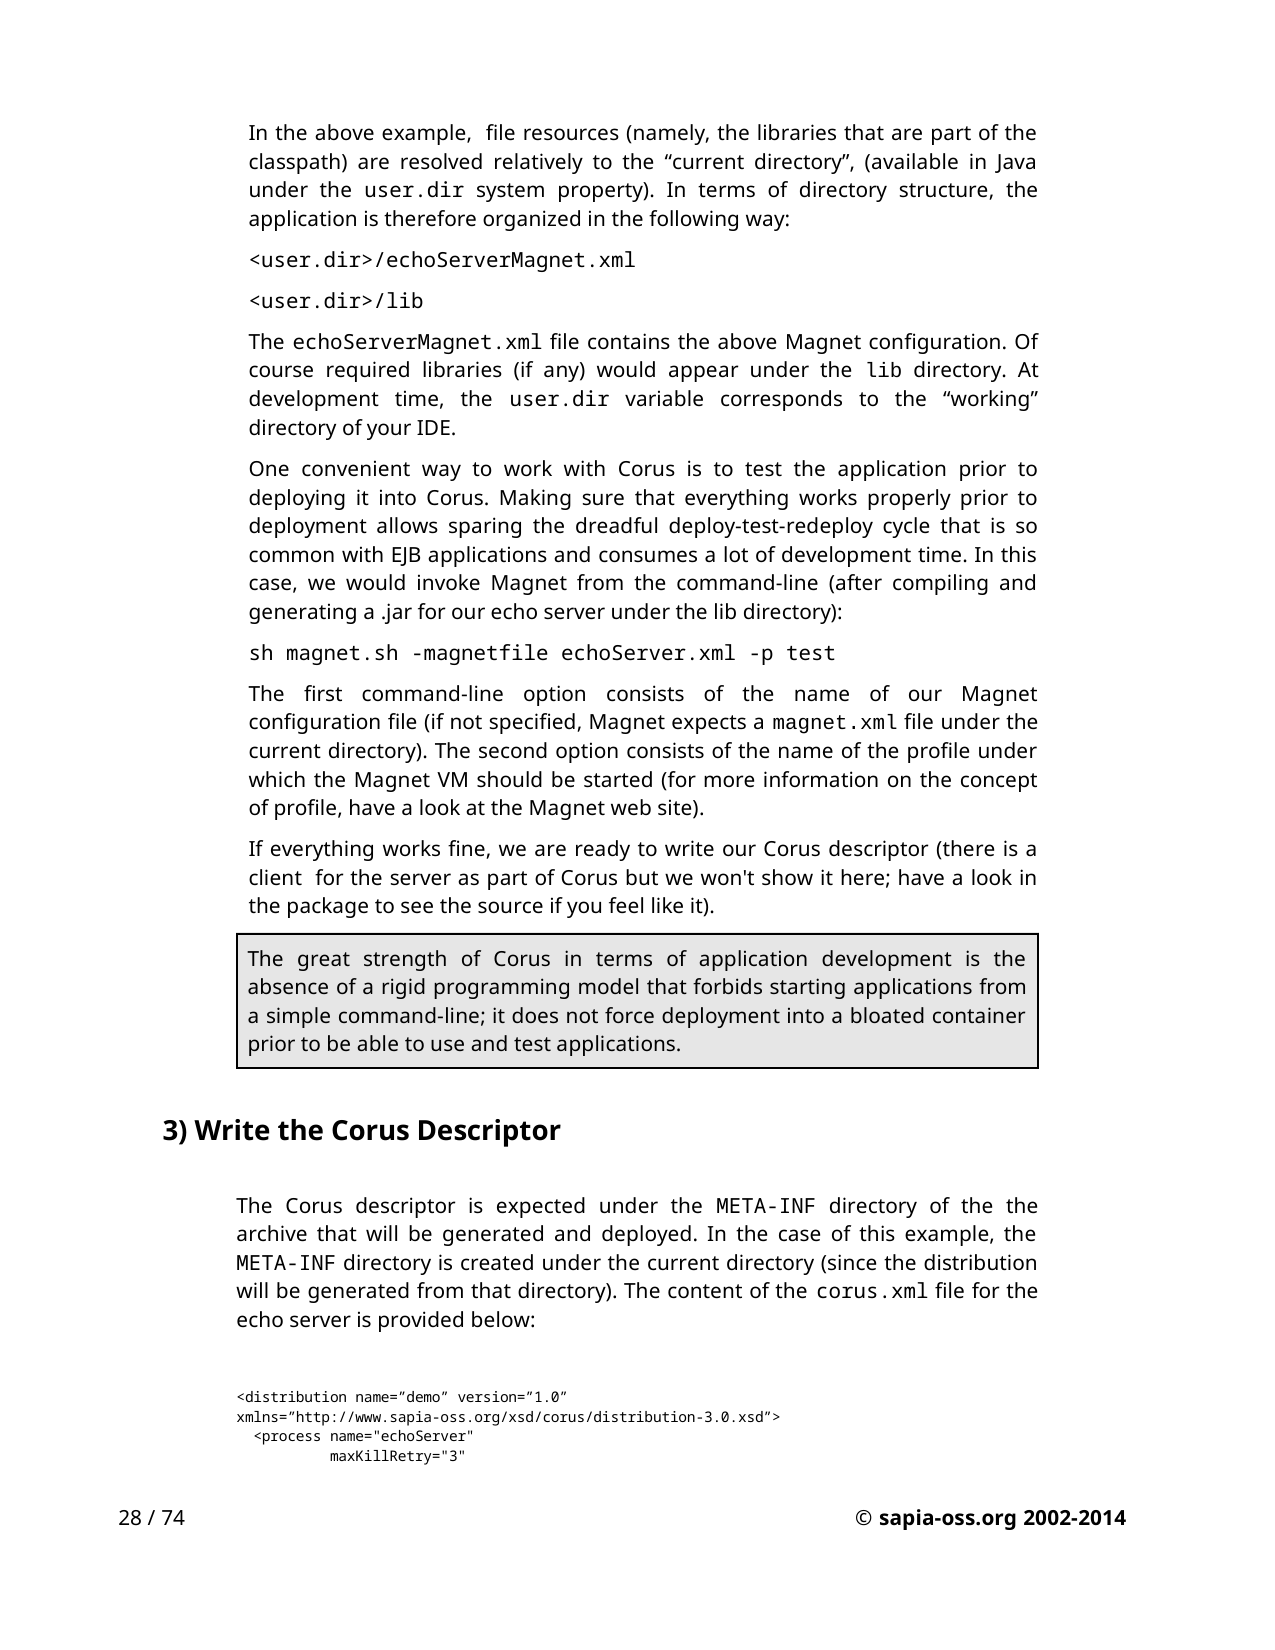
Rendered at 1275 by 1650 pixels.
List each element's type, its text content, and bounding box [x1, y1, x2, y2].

text The echoServerMagnet.xml file contains the above Magnet configuration. Of course required libraries (if any) would appear under the lib directory. At development time, the user.dir variable corresponds to the “working” directory of your IDE. [248, 327, 1039, 441]
text <user.dir>/lib [248, 286, 1039, 314]
text sh magnet.sh -magnetfile echoServer.xml -p test [248, 638, 1039, 666]
text xmlns=”http://www.sapia-oss.org/xsd/corus/distribution-3.0.xsd”> [236, 1406, 1039, 1426]
text <process name="echoServer" [236, 1426, 1039, 1445]
text The great strength of Corus in terms of application development is the absence of a rigid programming model that forbids starting applications from a simple command-line; it does not force deployment into a bloated container prior to be able to use and test applications. [238, 935, 1037, 1067]
text In the above example, file resources (namely, the libraries that are part of the classpath) are resolved relatively to the “current directory”, (available in Java under the user.dir system property). In terms of directory structure, the application is therefore organized in the following way: [248, 118, 1039, 232]
text maxKillRetry="3" [236, 1445, 1039, 1465]
text <user.dir>/echoServerMagnet.xml [248, 245, 1039, 273]
text If everything works fine, we are ready to write our Corus descriptor (there is a client for the server as part of Corus but we won't show it here; have a look in the package to see the source if you feel like it). [248, 834, 1039, 920]
text The first command-line option consists of the name of our Magnet configuration file (if not specified, Magnet expects a magnet.xml file under the current directory). The second option consists of the name of the profile under which the Magnet VM should be started (for more information on the concept of profile, have a look at the Magnet web site). [248, 679, 1039, 822]
text One convenient way to work with Corus is to test the application prior to deploying it into Corus. Making sure that everything works properly prior to deployment allows sparing the dreadful deploy-test-redeploy cycle that is so common with EJB applications and consumes a lot of development time. In this case, we would invoke Magnet from the command-line (after compiling and generating a .jar for our echo server under the lib directory): [248, 454, 1039, 625]
text <distribution name=”demo” version=”1.0” [236, 1387, 1039, 1406]
subtitle 3) Write the Corus Descriptor [162, 1111, 1039, 1149]
text The Corus descriptor is expected under the META-INF directory of the the archive that will be generated and deployed. In the case of this example, the META-INF directory is created under the current directory (since the distribution will be generated from that directory). The content of the corus.xml file for the echo server is provided below: [236, 1191, 1039, 1333]
